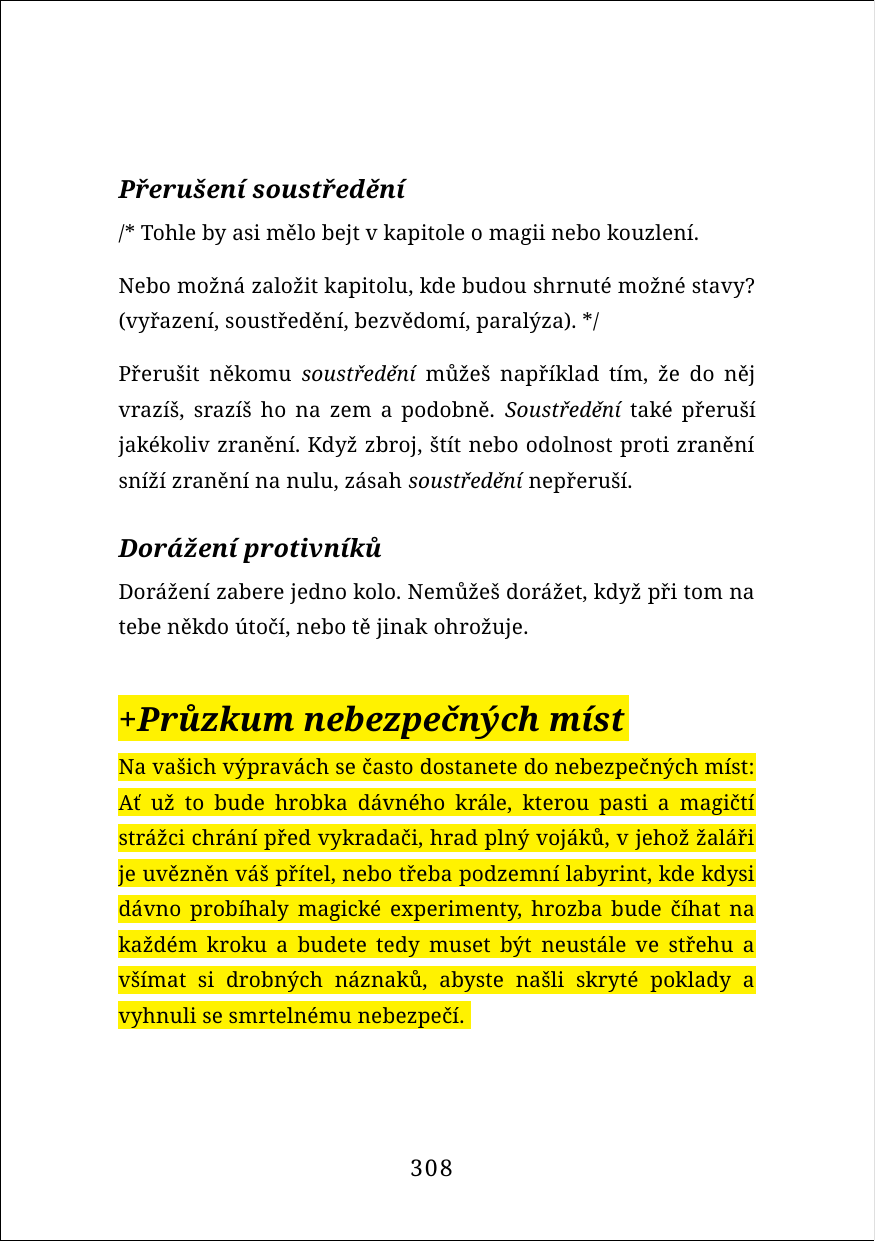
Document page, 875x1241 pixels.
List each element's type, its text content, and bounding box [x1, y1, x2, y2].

text Na vašich výpravách se často dostanete do nebezpečných míst: Ať už to bude hrobka dávného krále, kterou pasti a magičtí strážci chrání před vykradači, hrad plný vojáků, v jehož žaláři je uvězněn váš přítel, nebo třeba podzemní labyrint, kde kdysi dávno probíhaly magické experimenty, hrozba bude číhat na každém kroku a budete tedy muset být neustále ve střehu a všímat si drobných náznaků, abyste našli skryté poklady a vyhnuli se smrtelnému nebezpečí. [118, 752, 756, 1029]
subtitle Dorážení protivníků [118, 531, 756, 565]
subtitle +Průzkum nebezpečných míst [118, 695, 756, 741]
text /* Tohle by asi mělo bejt v kapitole o magii nebo kouzlení. [118, 218, 756, 246]
text Nebo možná založit kapitolu, kde budou shrnuté možné stavy? (vyřazení, soustředění, bezvědomí, paralýza). */ [118, 271, 756, 335]
text Přerušit někomu soustředění můžeš například tím, že do něj vrazíš, srazíš ho na zem a podobně. Soustředění také přeruší jakékoliv zranění. Když zbroj, štít nebo odolnost proti zranění sníží zranění na nulu, zásah soustředění nepřeruší. [118, 359, 756, 494]
text Dorážení zabere jedno kolo. Nemůžeš dorážet, když při tom na tebe někdo útočí, nebo tě jinak ohrožuje. [118, 577, 756, 641]
subtitle Přerušení soustředění [118, 172, 756, 206]
